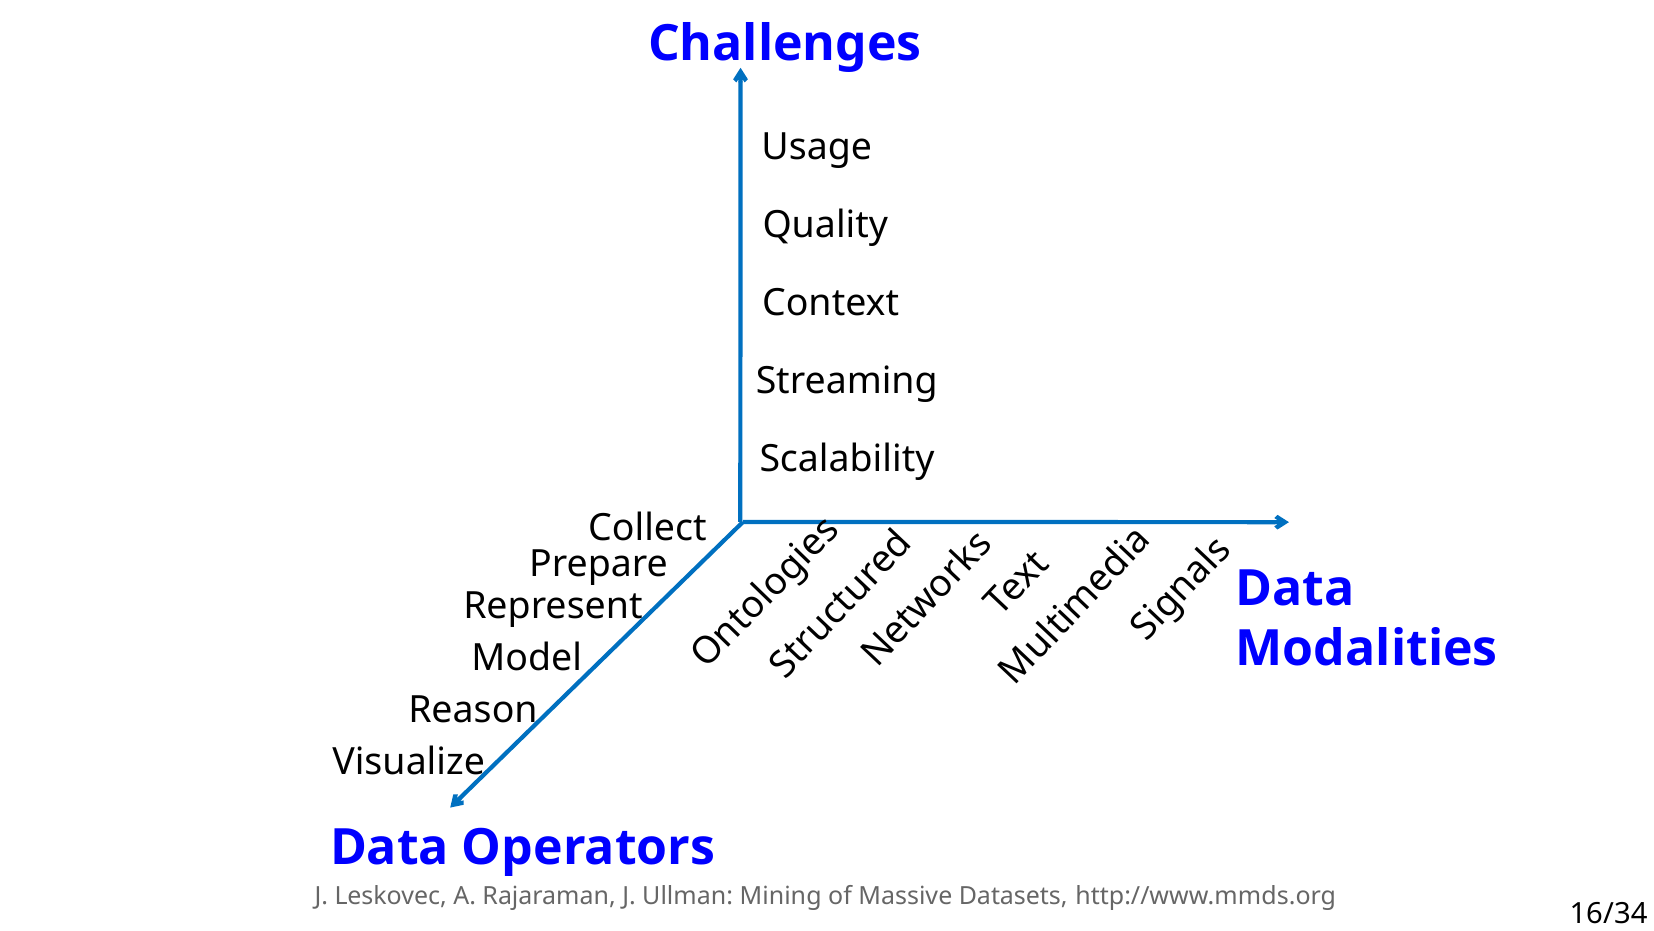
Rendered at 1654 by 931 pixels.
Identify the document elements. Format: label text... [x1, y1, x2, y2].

text_box Represent [448, 573, 658, 634]
text_box Collect [573, 495, 722, 556]
text_box Context [747, 270, 915, 331]
text_box Visualize [317, 729, 501, 790]
text_box Prepare [514, 531, 683, 592]
text_box Data Modalities [1220, 547, 1513, 683]
text_box Networks [834, 503, 1011, 690]
text_box Multimedia [972, 499, 1174, 708]
text_box Structured [742, 502, 933, 702]
text_box Signals [1103, 509, 1254, 664]
text_box J. Leskovec, A. Rajaraman, J. Ullman: Mining of Massive Datasets, http://www.mmds.org [221, 870, 1437, 922]
text_box Quality [747, 192, 904, 253]
text_box Usage [746, 114, 888, 175]
text_box Model [456, 625, 598, 686]
text_box Represent [513, 600, 525, 616]
text_box Scalability [744, 426, 950, 487]
text_box Data Operators [315, 807, 731, 870]
text_box Reason [393, 677, 553, 737]
text_box Ontologies [664, 489, 863, 691]
text_box Streaming [741, 348, 953, 409]
text_box Challenges [633, 2, 937, 78]
text_box Text [958, 523, 1069, 636]
text_box Prepare [593, 558, 605, 573]
